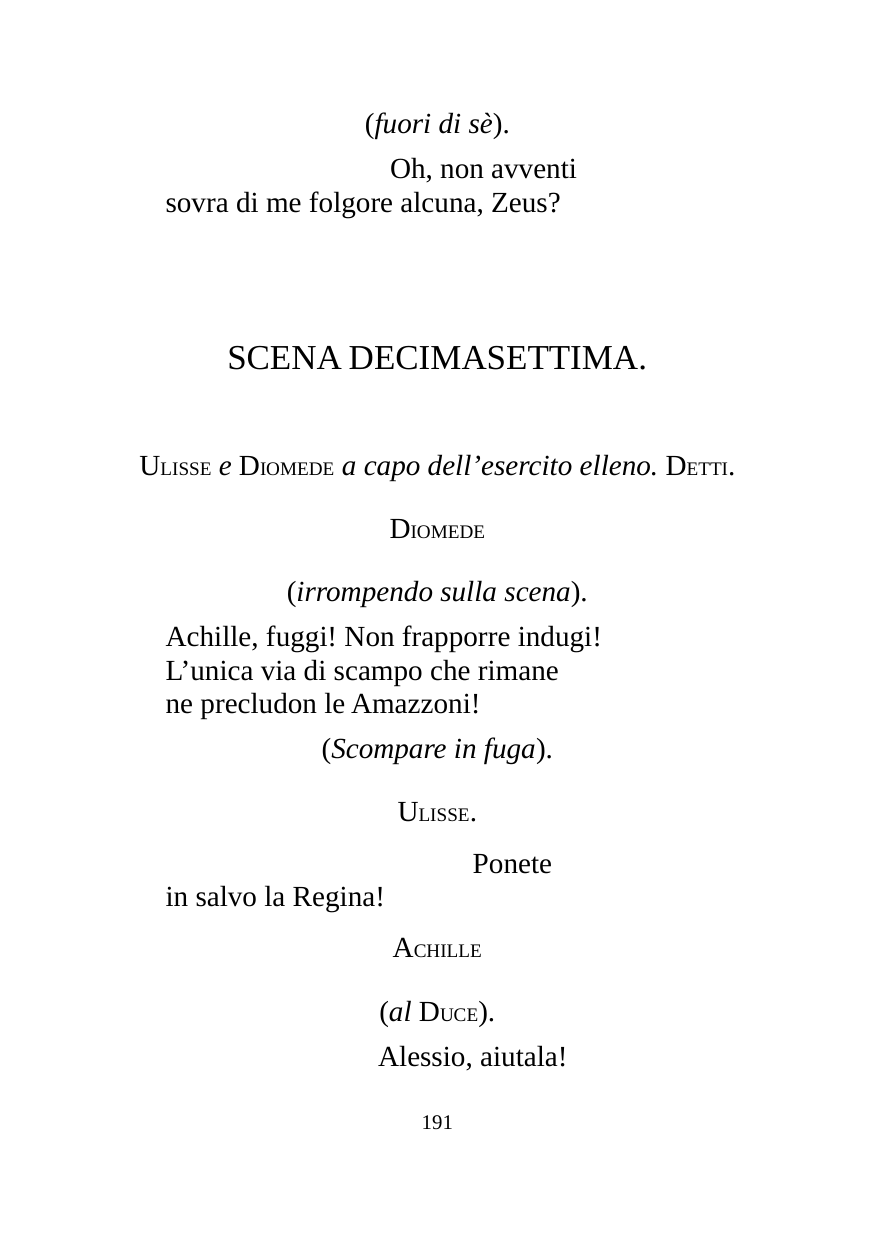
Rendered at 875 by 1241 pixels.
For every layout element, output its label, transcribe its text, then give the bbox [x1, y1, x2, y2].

text Ponete in salvo la Regina! [165, 846, 768, 913]
text Diomede [106, 511, 768, 544]
subtitle SCENA DECIMASETTIMA. [106, 337, 768, 377]
text Achille, fuggi! Non frapporre indugi! L’unica via di scampo che rimane ne precludon le Amazzoni! [165, 619, 768, 720]
text Achille [106, 931, 768, 964]
text (irrompendo sulla scena). [106, 574, 768, 607]
text (al Duce). [106, 994, 768, 1027]
text (Scompare in fuga). [106, 732, 768, 765]
text (fuori di sè). [106, 106, 768, 140]
text Alessio, aiutala! [165, 1039, 768, 1072]
text Ulisse e Diomede a capo dell’esercito elleno. Detti. [106, 448, 768, 481]
text Oh, non avventi sovra di me folgore alcuna, Zeus? [165, 152, 768, 219]
text Ulisse. [106, 794, 768, 828]
